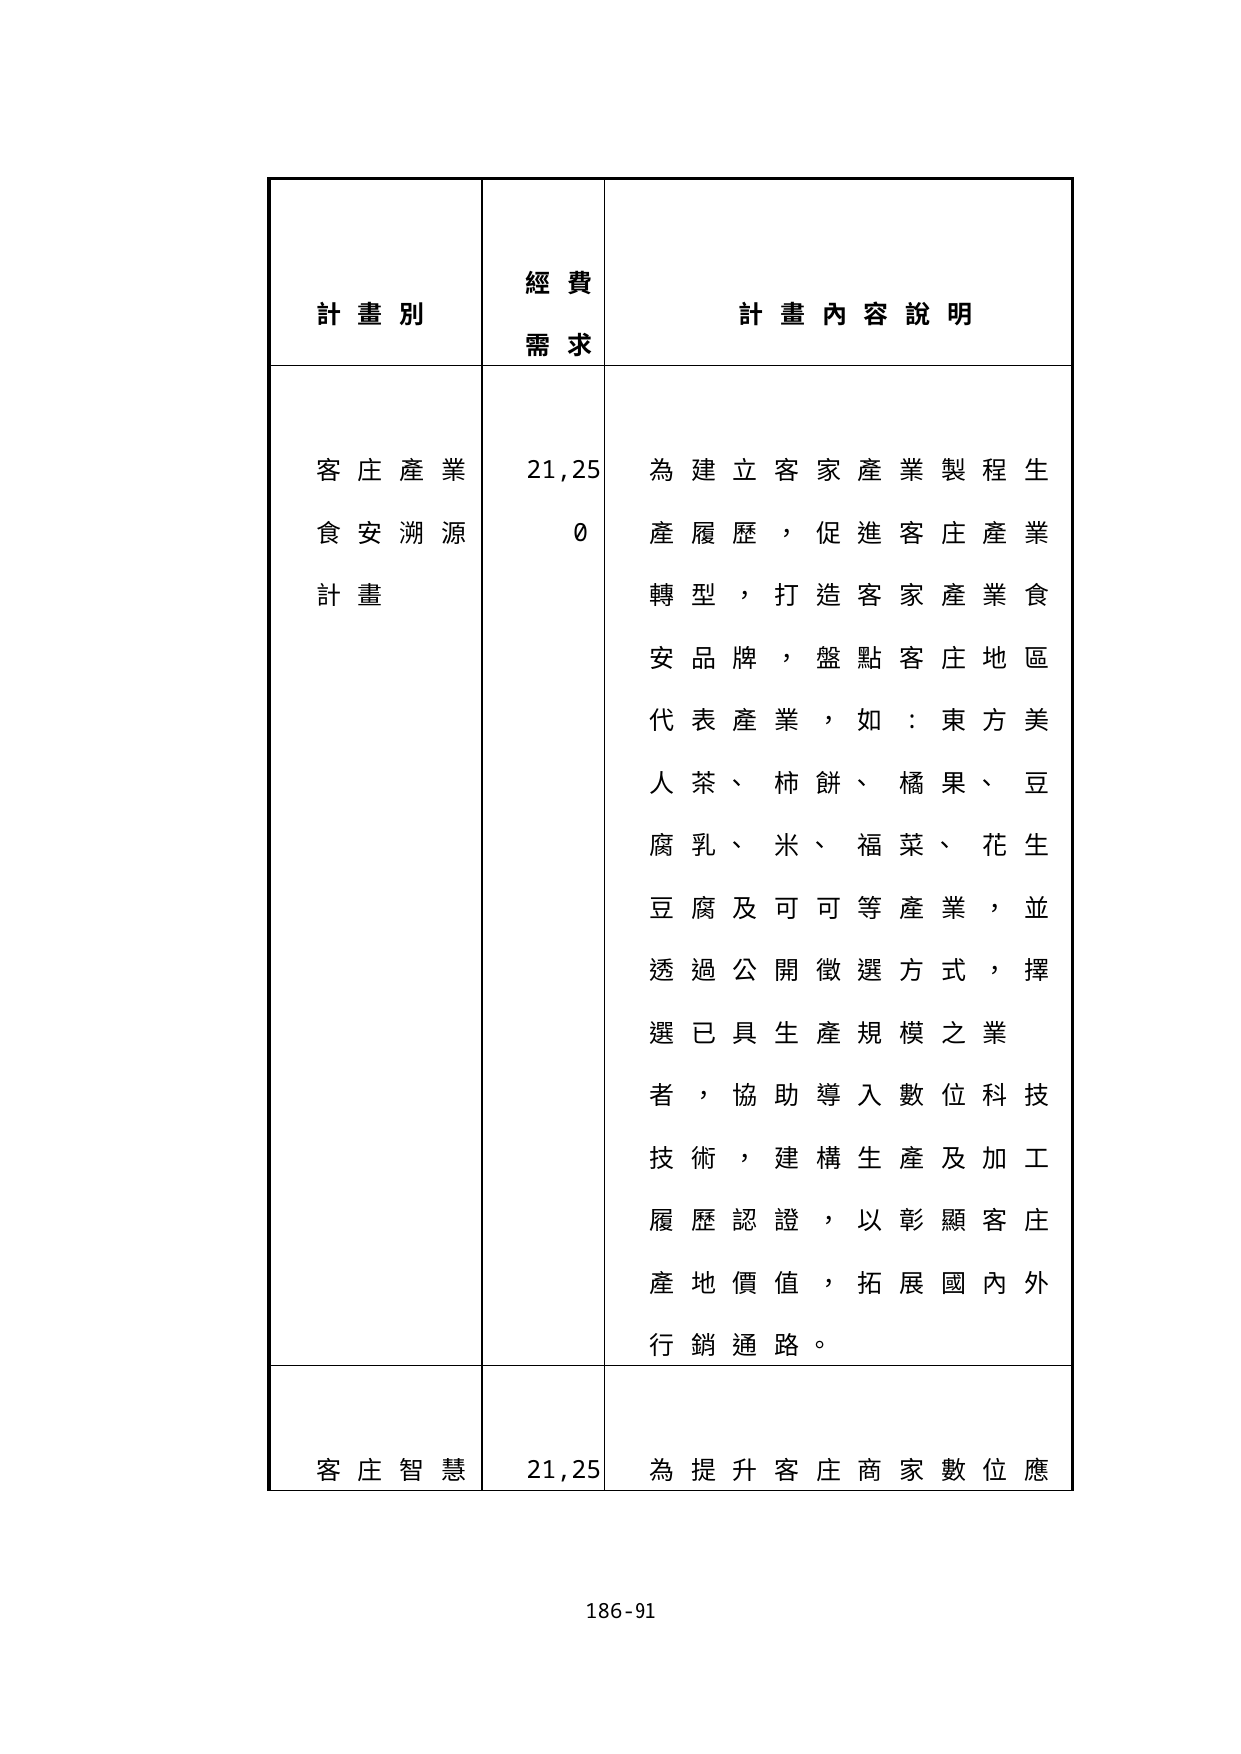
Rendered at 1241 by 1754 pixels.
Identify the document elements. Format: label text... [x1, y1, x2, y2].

table_cell 客庄智慧 [271, 1366, 481, 1490]
table_cell 為建立客家產業製程生產履歷，促進客庄產業轉型，打造客家產業食安品牌，盤點客庄地區代表產業，如:東方美人茶、柿餅、橘果、豆腐乳、米、福菜、花生豆腐及可可等產業，並透過公開徵選方式，擇選已具生產規模之業者，協助導入數位科技技術，建構生產及加工履歷認證，以彰顯客庄產地價值，拓展國內外行銷通路。 [605, 366, 1071, 1365]
table_cell 為提升客庄商家數位應 [605, 1366, 1071, 1490]
table_cell 客庄產業食安溯源計畫 [271, 366, 481, 1365]
table_header 計畫別 [271, 180, 481, 365]
table_cell 21,25 [483, 1366, 604, 1490]
table_header 經費需求 [483, 180, 604, 365]
table_header 計畫內容說明 [605, 180, 1071, 365]
table_cell 21,250 [483, 366, 604, 1365]
